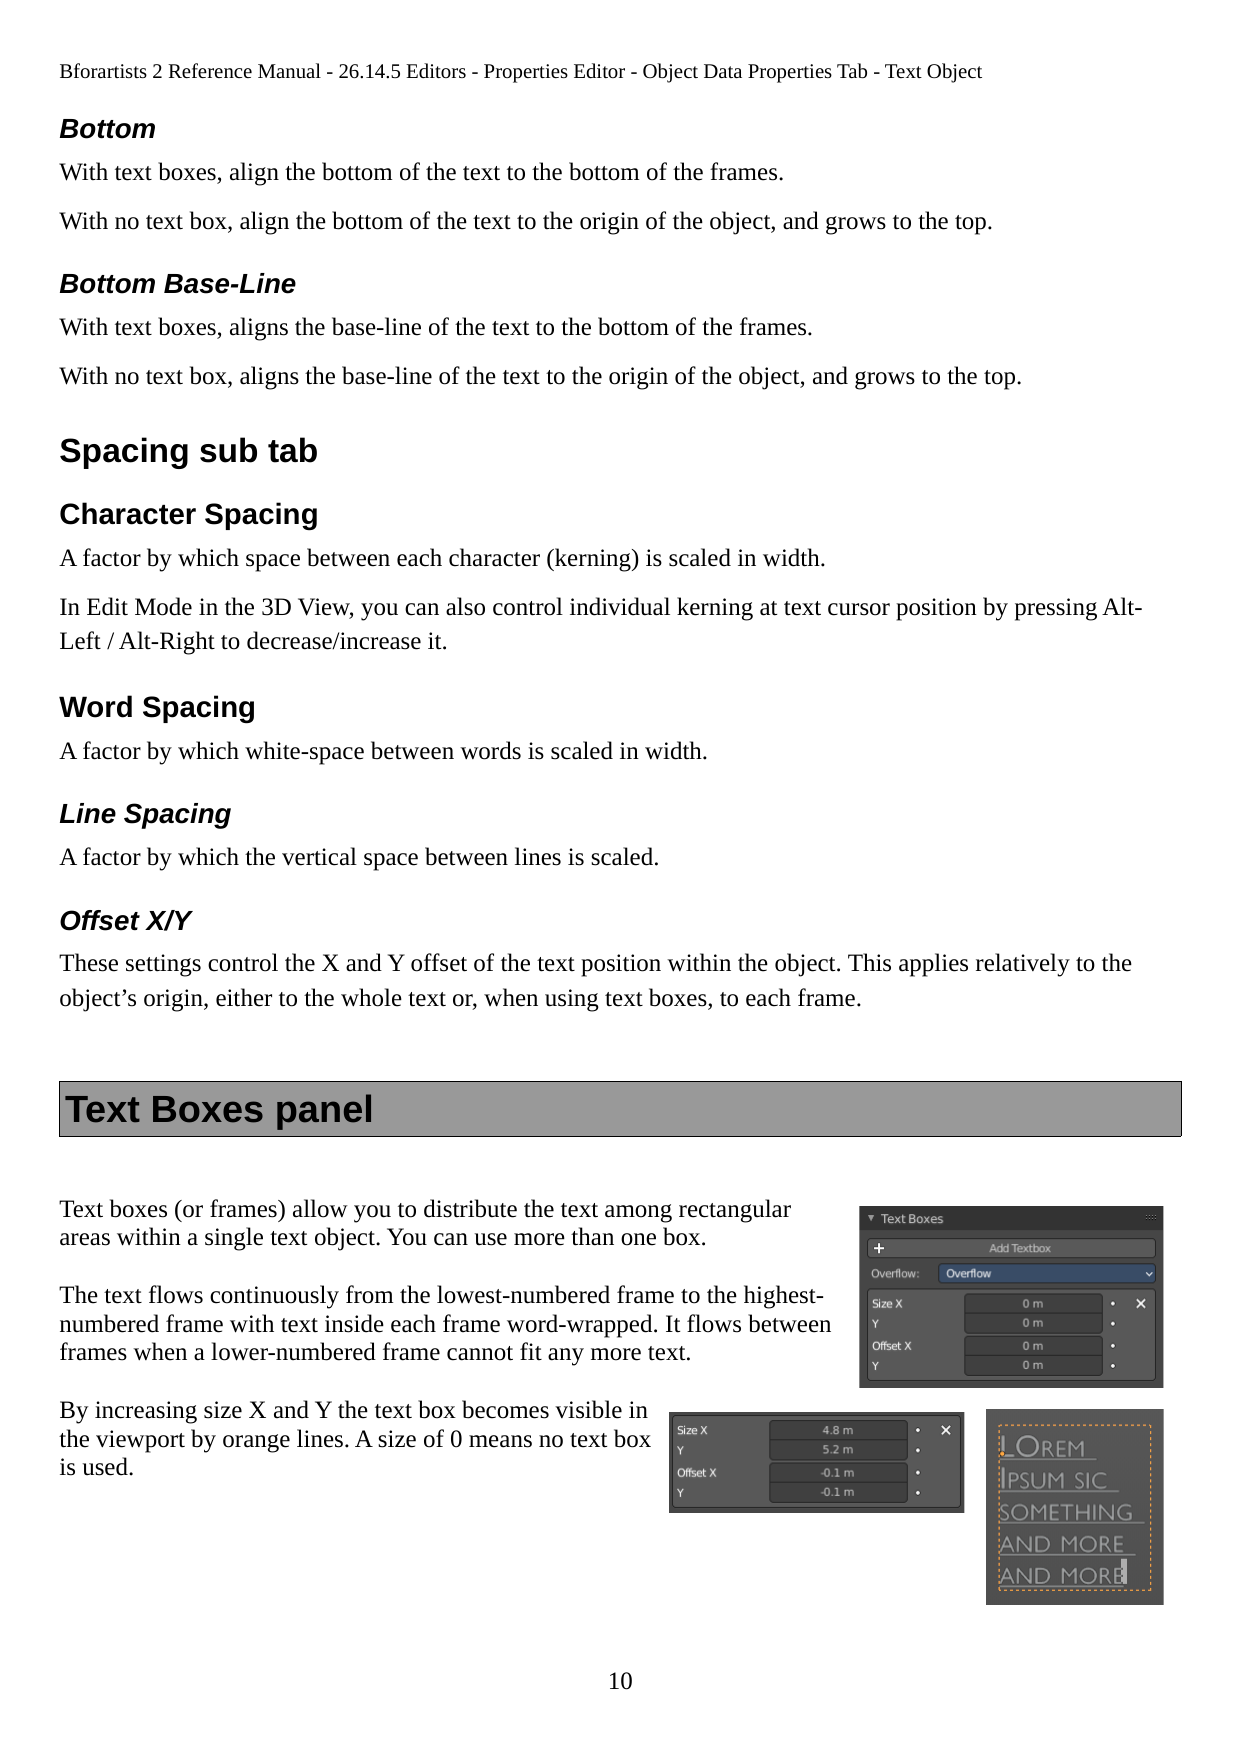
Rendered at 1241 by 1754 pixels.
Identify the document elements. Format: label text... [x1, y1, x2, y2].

picture [986, 1409, 1164, 1605]
text In Edit Mode in the 3D View, you can also control individual kerning at text cursor position by pressing Alt-Left / Alt-Right to decrease/increase it. [59, 592, 1181, 655]
text The text flows continuously from the lowest-numbered frame to the highest-numbered frame with text inside each frame word-wrapped. It flows between frames when a lower-numbered frame cannot fit any more text. [59, 1280, 859, 1366]
text With no text box, aligns the base-line of the text to the origin of the object, and grows to the top. [59, 361, 1181, 390]
picture [859, 1206, 1164, 1388]
subtitle Offset X/Y [59, 904, 1181, 936]
text These settings control the X and Y offset of the text position within the object. This applies relatively to the object’s origin, either to the whole text or, when using text boxes, to each frame. [59, 948, 1181, 1011]
text A factor by which space between each character (kerning) is scaled in width. [59, 543, 1181, 572]
subtitle Line Spacing [59, 798, 1181, 830]
text With text boxes, aligns the base-line of the text to the bottom of the frames. [59, 312, 1181, 341]
subtitle Bottom [59, 113, 1181, 144]
text With text boxes, align the bottom of the text to the bottom of the frames. [59, 157, 1181, 186]
text Text boxes (or frames) allow you to distribute the text among rectangular areas within a single text object. You can use more than one box. [59, 1194, 1181, 1251]
text A factor by which white-space between words is scaled in width. [59, 736, 1181, 765]
text With no text box, align the bottom of the text to the origin of the object, and grows to the top. [59, 206, 1181, 235]
text A factor by which the vertical space between lines is scaled. [59, 842, 1181, 871]
picture [669, 1412, 965, 1513]
table_header Text Boxes panel [60, 1082, 1181, 1136]
subtitle Word Spacing [59, 690, 1181, 724]
subtitle Bottom Base-Line [59, 268, 1181, 299]
subtitle Character Spacing [59, 497, 1181, 530]
text By increasing size X and Y the text box becomes visible in the viewport by orange lines. A size of 0 means no text box is used. [59, 1395, 1181, 1481]
subtitle Spacing sub tab [59, 431, 1181, 469]
